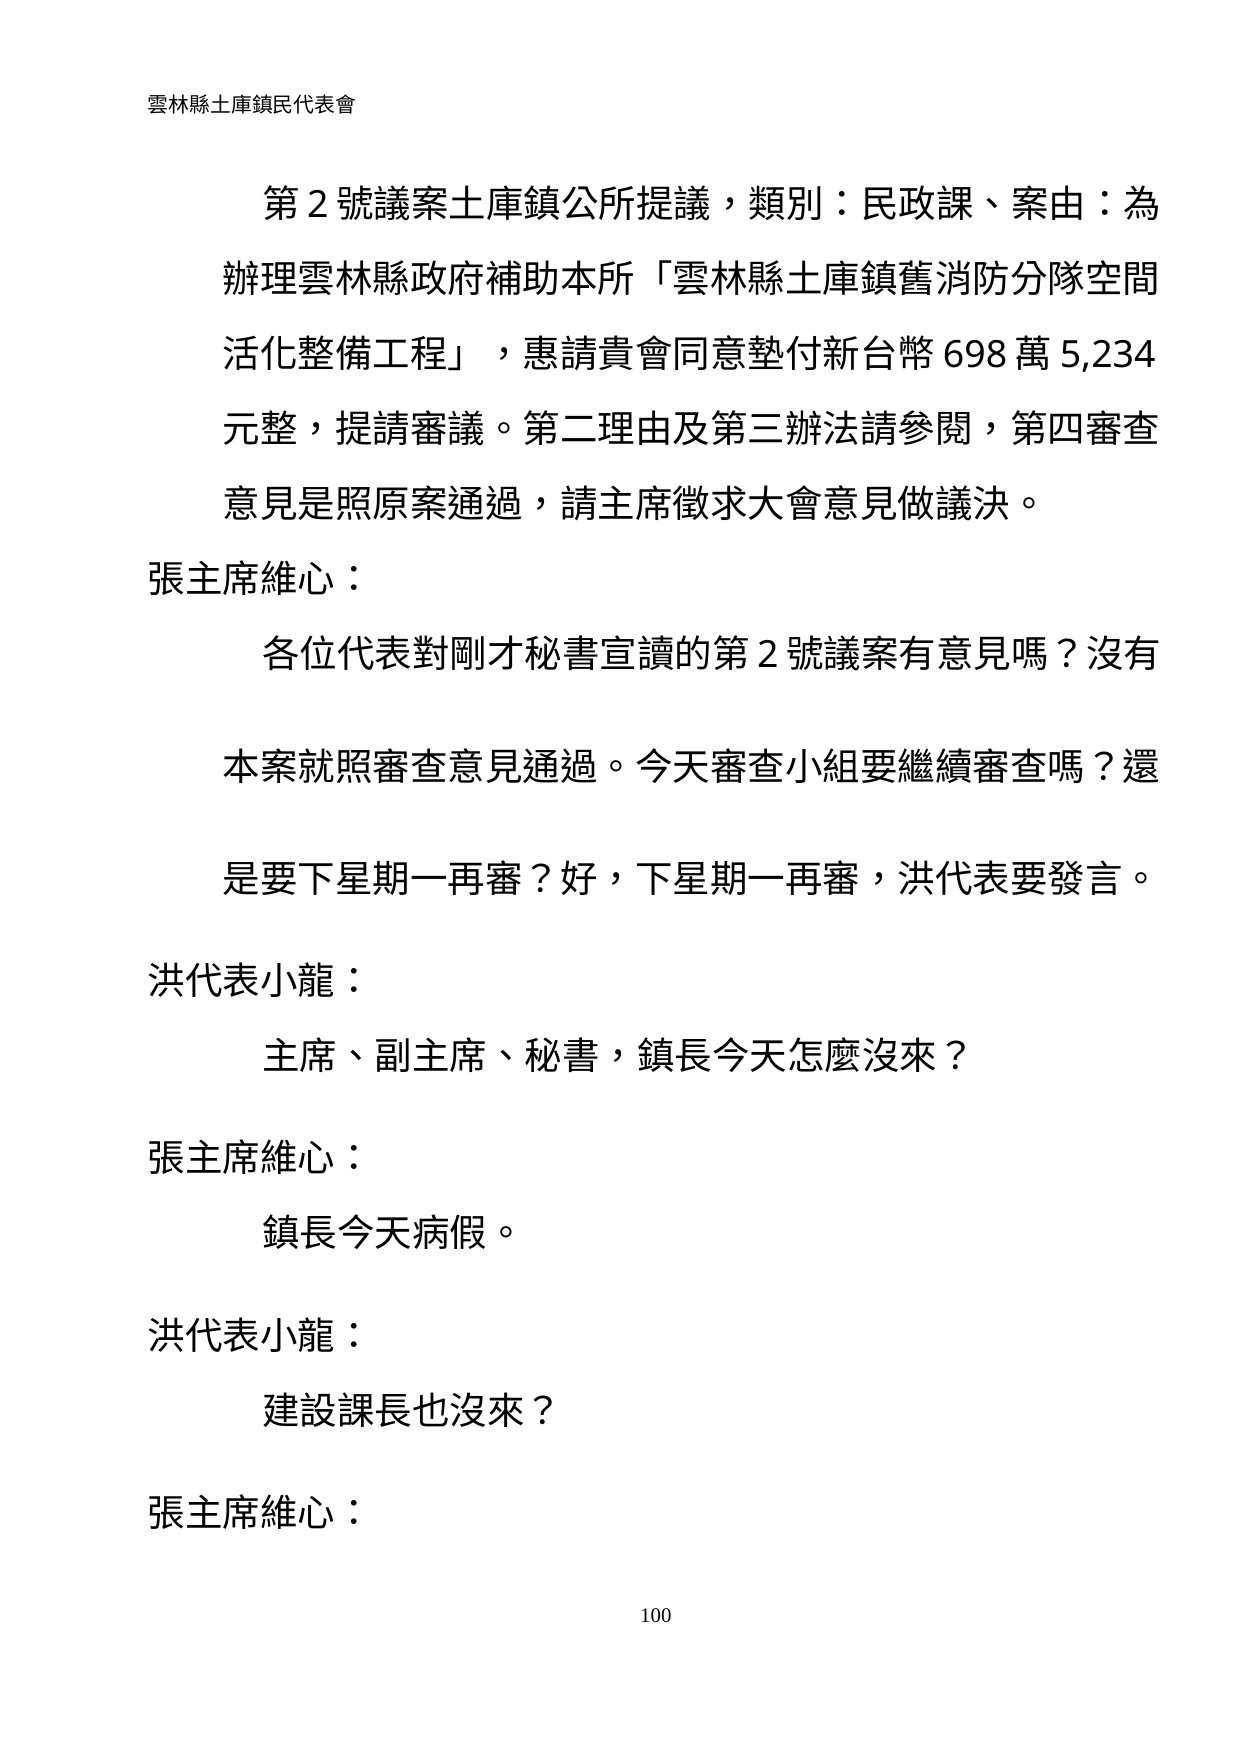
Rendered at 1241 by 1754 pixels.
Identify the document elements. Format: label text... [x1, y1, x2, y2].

text 鎮長今天病假。 [223, 1193, 1163, 1268]
text 洪代表小龍： [148, 941, 1163, 1016]
text 主席、副主席、秘書，鎮長今天怎麼沒來？ [223, 1016, 1163, 1091]
text 張主席維心： [148, 1472, 1163, 1547]
text 第2號議案土庫鎮公所提議，類別：民政課、案由：為辦理雲林縣政府補助本所「雲林縣土庫鎮舊消防分隊空間活化整備工程」，惠請貴會同意墊付新台幣698萬5,234元整，提請審議。第二理由及第三辦法請參閱，第四審查意見是照原案通過，請主席徵求大會意見做議決。 [223, 164, 1163, 539]
text 建設課長也沒來？ [223, 1370, 1163, 1445]
text 洪代表小龍： [148, 1295, 1163, 1370]
text 張主席維心： [148, 539, 1163, 614]
text 各位代表對剛才秘書宣讀的第2號議案有意見嗎？沒有本案就照審查意見通過。今天審查小組要繼續審查嗎？還是要下星期一再審？好，下星期一再審，洪代表要發言。 [223, 614, 1163, 914]
text 張主席維心： [148, 1118, 1163, 1193]
